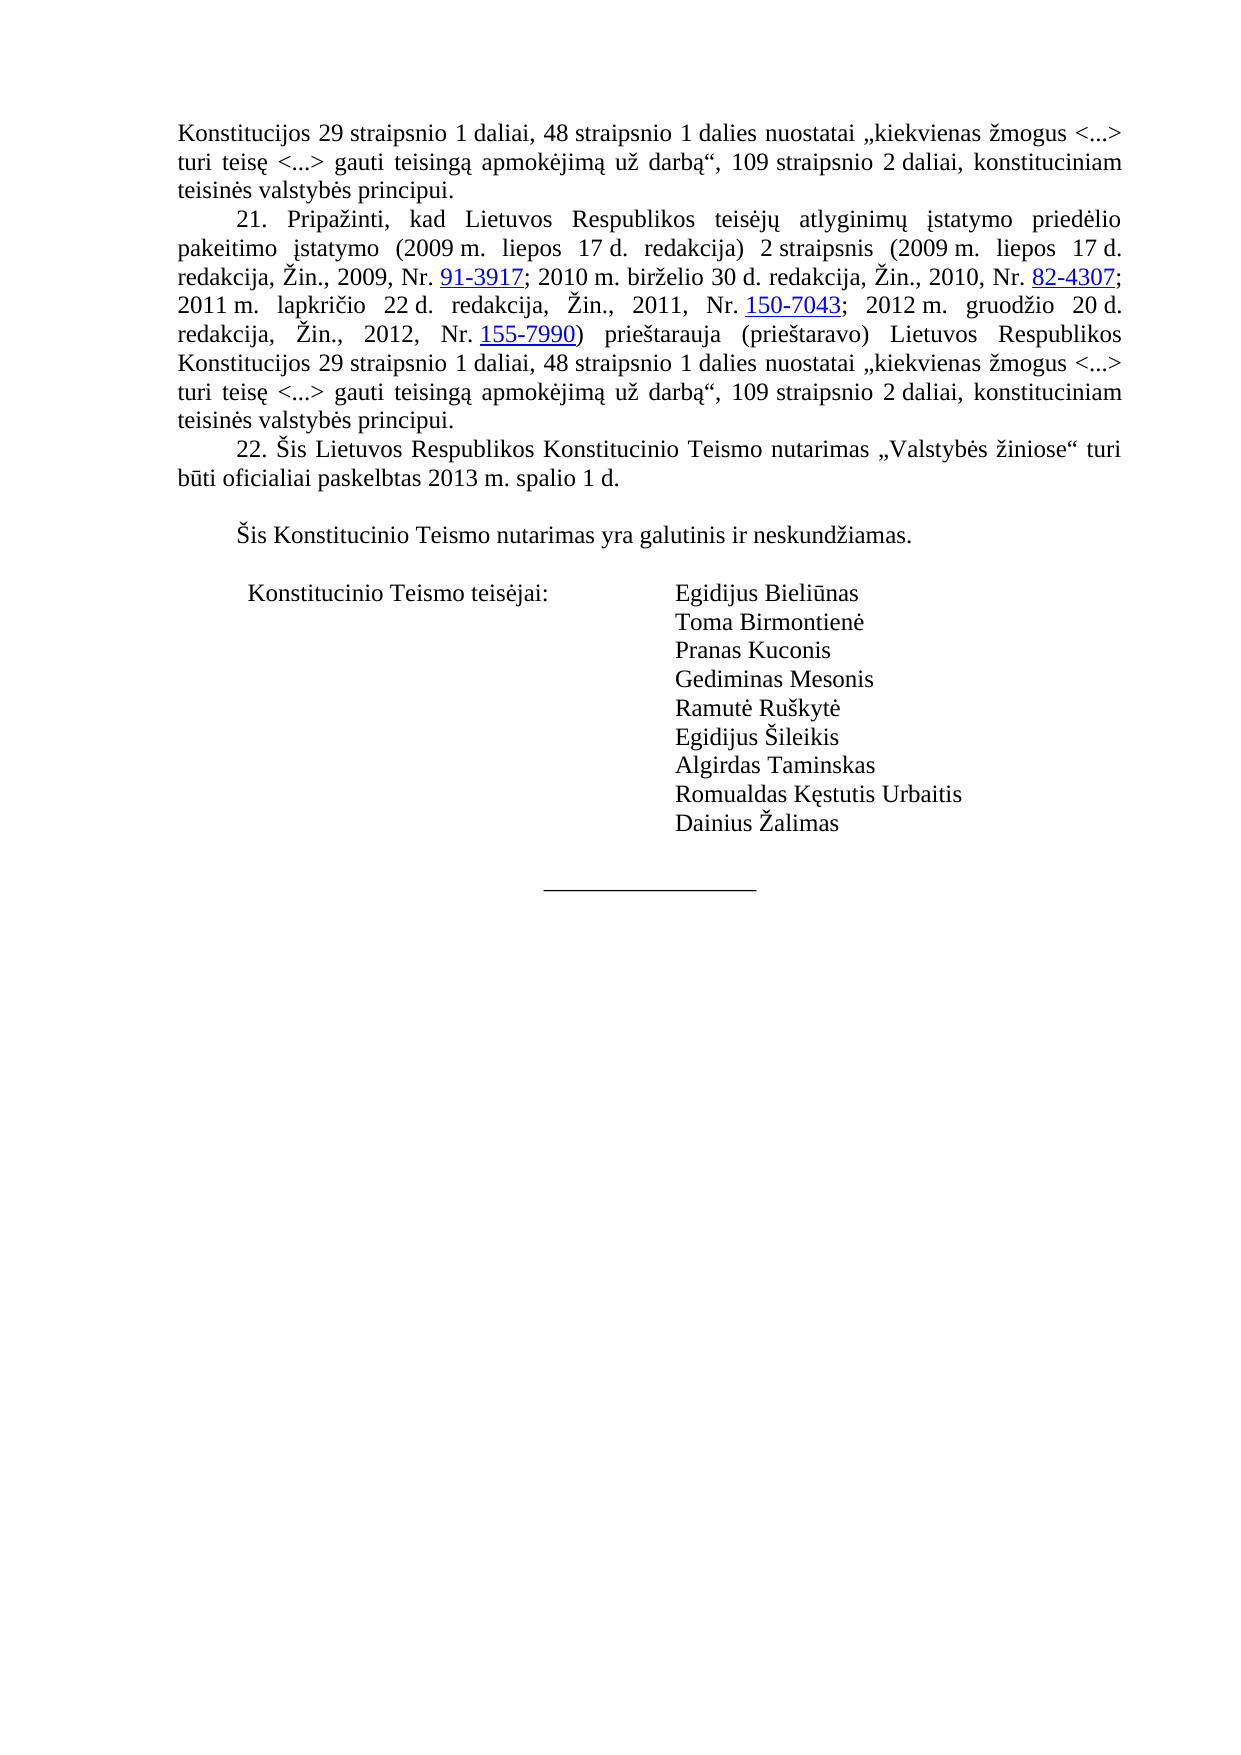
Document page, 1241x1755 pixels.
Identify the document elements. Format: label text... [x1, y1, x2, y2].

table_header Konstitucinio Teismo teisėjai: [177, 578, 663, 837]
text _________________ [177, 866, 1122, 894]
text Šis Konstitucinio Teismo nutarimas yra galutinis ir neskundžiamas. [177, 521, 1122, 549]
text 22. Šis Lietuvos Respublikos Konstitucinio Teismo nutarimas „Valstybės žiniose“ turi būti oficialiai paskelbtas 2013 m. spalio 1 d. [177, 434, 1122, 492]
text 21. Pripažinti, kad Lietuvos Respublikos teisėjų atlyginimų įstatymo priedėlio pakeitimo įstatymo (2009 m. liepos 17 d. redakcija) 2 straipsnis (2009 m. liepos 17 d. redakcija, Žin., 2009, Nr. 91-3917; 2010 m. birželio 30 d. redakcija, Žin., 2010, Nr. 82-4307; 2011 m. lapkričio 22 d. redakcija, Žin., 2011, Nr. 150-7043; 2012 m. gruodžio 20 d. redakcija, Žin., 2012, Nr. 155-7990) prieštarauja (prieštaravo) Lietuvos Respublikos Konstitucijos 29 straipsnio 1 daliai, 48 straipsnio 1 dalies nuostatai „kiekvienas žmogus <...> turi teisę <...> gauti teisingą apmokėjimą už darbą“, 109 straipsnio 2 daliai, konstituciniam teisinės valstybės principui. [177, 204, 1122, 434]
table_header Egidijus Bieliūnas Toma Birmontienė Pranas Kuconis Gediminas Mesonis Ramutė Ruškytė Egidijus Šileikis Algirdas Taminskas Romualdas Kęstutis Urbaitis Dainius Žalimas [664, 578, 1122, 837]
text Konstitucijos 29 straipsnio 1 daliai, 48 straipsnio 1 dalies nuostatai „kiekvienas žmogus <...> turi teisę <...> gauti teisingą apmokėjimą už darbą“, 109 straipsnio 2 daliai, konstituciniam teisinės valstybės principui. [177, 118, 1122, 204]
